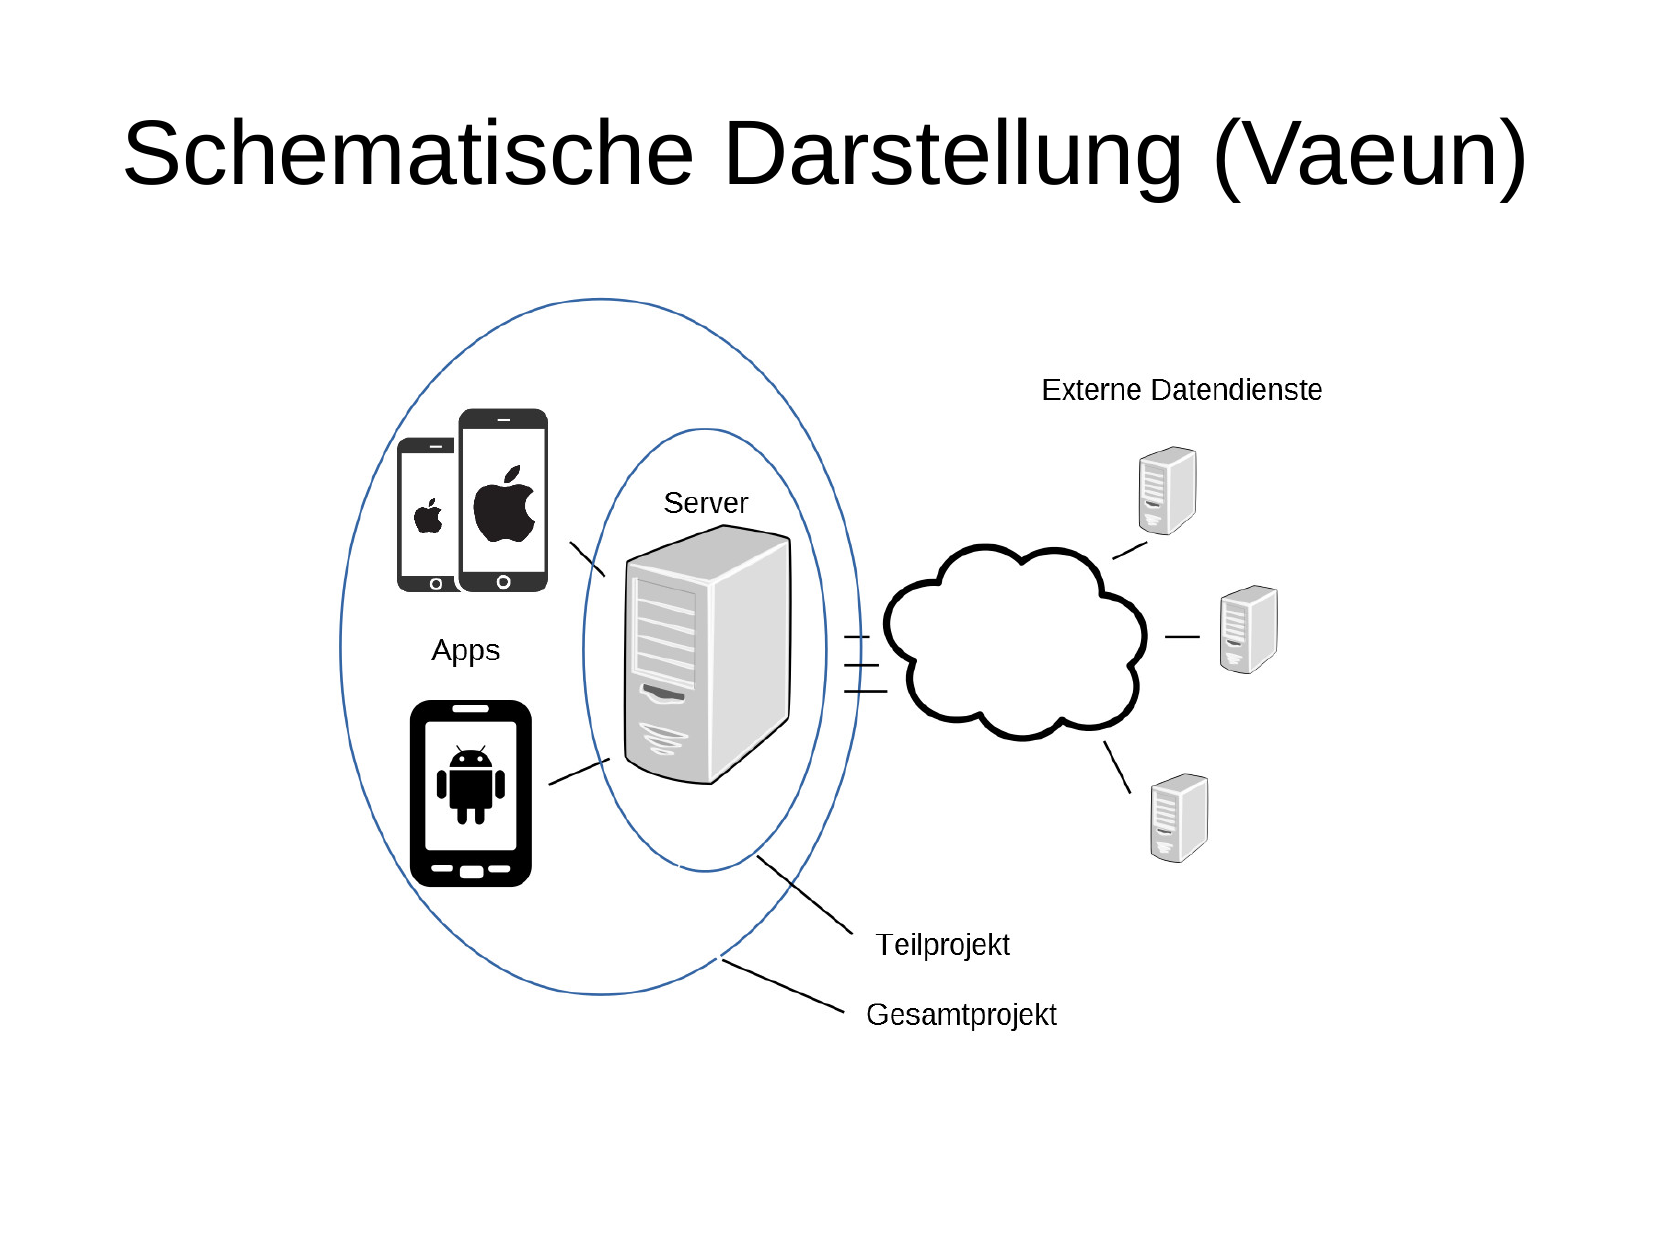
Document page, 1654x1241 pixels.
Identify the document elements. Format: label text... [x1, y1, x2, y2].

title Schematische Darstellung (Vaeun) [82, 49, 1571, 257]
picture [291, 233, 1366, 1051]
